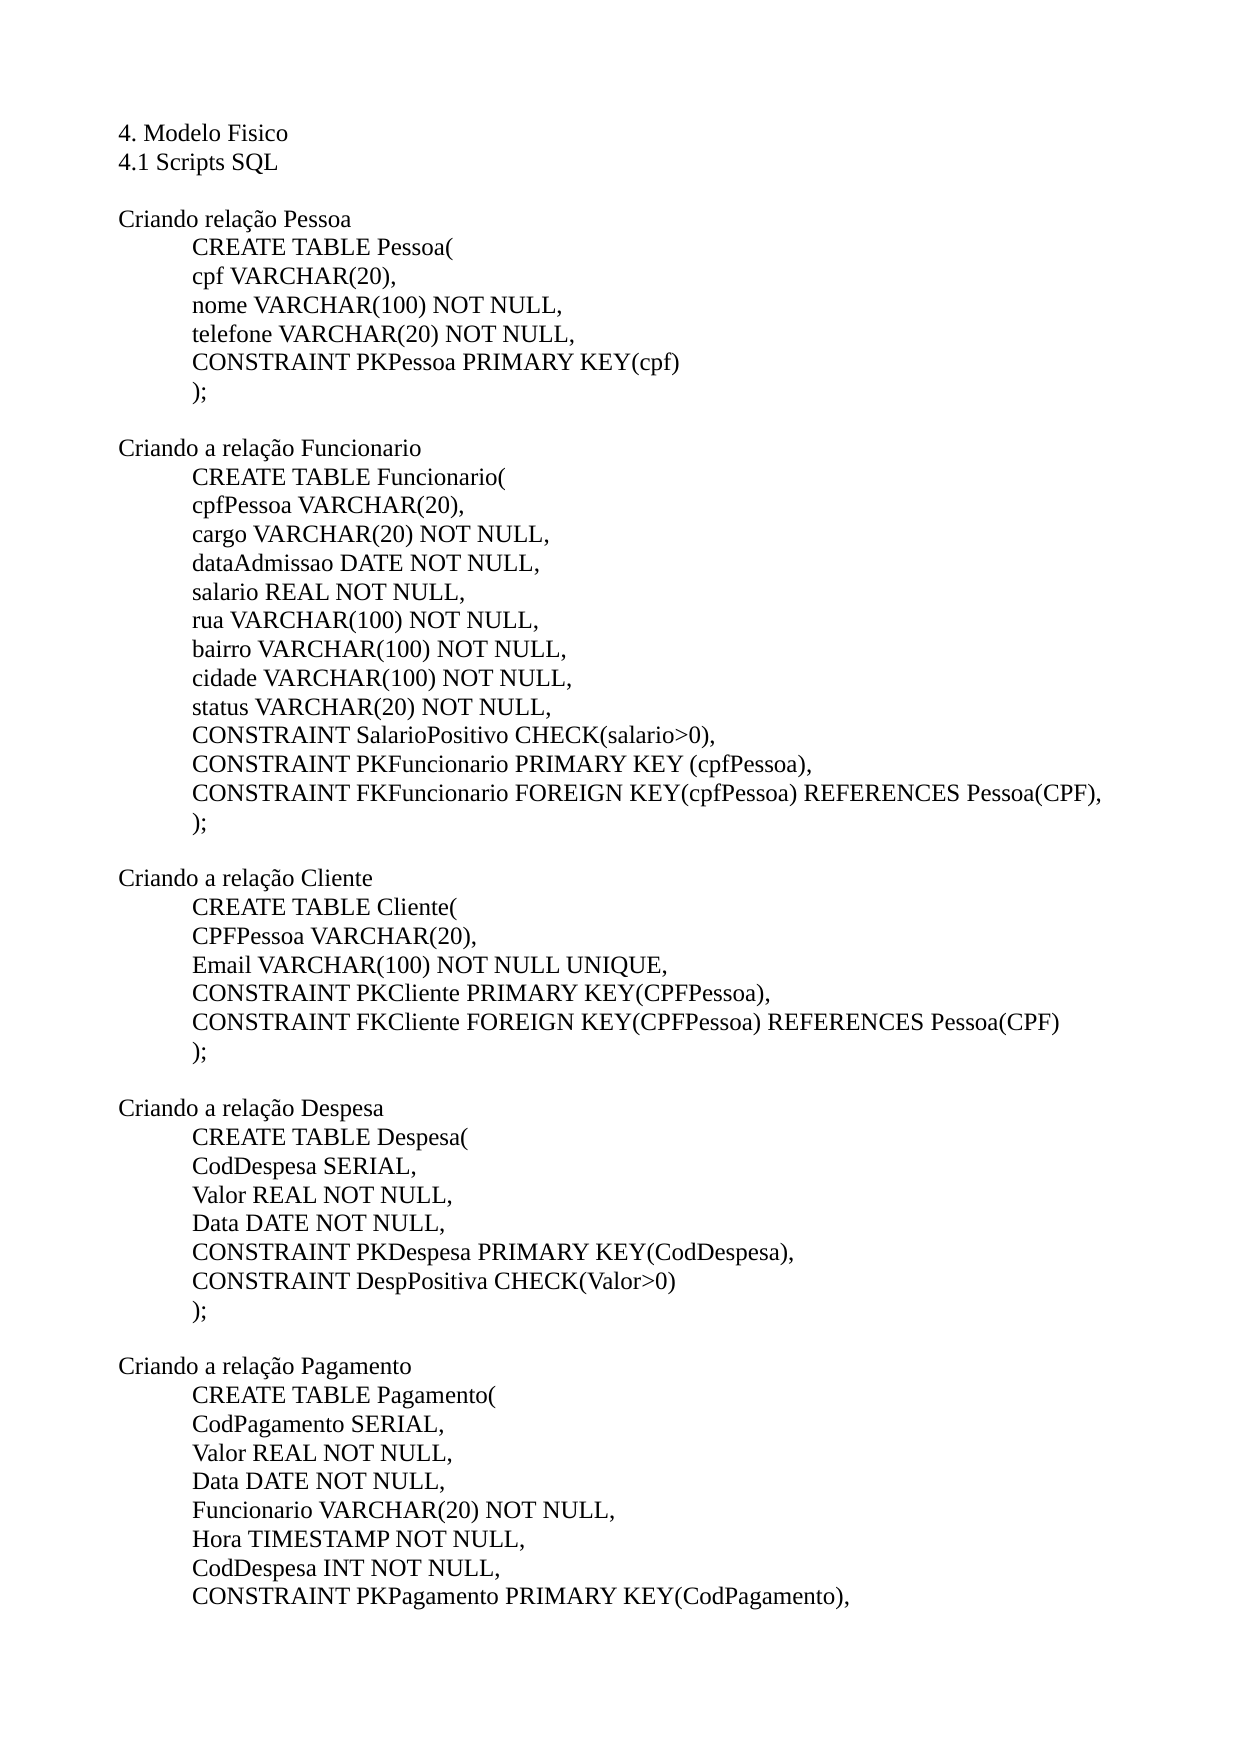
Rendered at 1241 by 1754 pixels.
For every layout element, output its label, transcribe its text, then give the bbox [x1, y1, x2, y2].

text status VARCHAR(20) NOT NULL, [118, 692, 1122, 720]
text Hora TIMESTAMP NOT NULL, [118, 1524, 1122, 1553]
text CREATE TABLE Funcionario( [118, 462, 1122, 490]
text cidade VARCHAR(100) NOT NULL, [118, 663, 1122, 692]
text nome VARCHAR(100) NOT NULL, [118, 290, 1122, 319]
text Criando relação Pessoa [118, 204, 1122, 232]
text Valor REAL NOT NULL, [118, 1180, 1122, 1208]
text CONSTRAINT FKFuncionario FOREIGN KEY(cpfPessoa) REFERENCES Pessoa(CPF), [118, 778, 1122, 807]
text rua VARCHAR(100) NOT NULL, [118, 605, 1122, 634]
text CONSTRAINT DespPositiva CHECK(Valor>0) [118, 1266, 1122, 1295]
text CPFPessoa VARCHAR(20), [118, 921, 1122, 950]
text Valor REAL NOT NULL, [118, 1438, 1122, 1466]
text CONSTRAINT PKFuncionario PRIMARY KEY (cpfPessoa), [118, 749, 1122, 778]
text Criando a relação Despesa [118, 1093, 1122, 1122]
text CONSTRAINT PKDespesa PRIMARY KEY(CodDespesa), [118, 1237, 1122, 1266]
text Criando a relação Pagamento [118, 1351, 1122, 1380]
text cargo VARCHAR(20) NOT NULL, [118, 519, 1122, 548]
text Data DATE NOT NULL, [118, 1208, 1122, 1237]
text salario REAL NOT NULL, [118, 577, 1122, 605]
text dataAdmissao DATE NOT NULL, [118, 548, 1122, 577]
text ); [118, 807, 1122, 835]
text cpfPessoa VARCHAR(20), [118, 490, 1122, 519]
text ); [118, 1295, 1122, 1323]
text Data DATE NOT NULL, [118, 1466, 1122, 1495]
text telefone VARCHAR(20) NOT NULL, [118, 319, 1122, 347]
text CREATE TABLE Cliente( [118, 892, 1122, 921]
text ); [118, 376, 1122, 405]
text Email VARCHAR(100) NOT NULL UNIQUE, [118, 950, 1122, 978]
text 4.1 Scripts SQL [118, 147, 1122, 176]
text CONSTRAINT PKPessoa PRIMARY KEY(cpf) [118, 347, 1122, 376]
text CREATE TABLE Pagamento( [118, 1380, 1122, 1409]
text CodDespesa INT NOT NULL, [118, 1553, 1122, 1581]
text CREATE TABLE Despesa( [118, 1122, 1122, 1151]
text CONSTRAINT SalarioPositivo CHECK(salario>0), [118, 720, 1122, 749]
text ); [118, 1036, 1122, 1065]
text Criando a relação Funcionario [118, 433, 1122, 462]
text CONSTRAINT PKCliente PRIMARY KEY(CPFPessoa), [118, 978, 1122, 1007]
text CREATE TABLE Pessoa( [118, 232, 1122, 261]
text Criando a relação Cliente [118, 863, 1122, 892]
text CONSTRAINT PKPagamento PRIMARY KEY(CodPagamento), [118, 1581, 1122, 1610]
text bairro VARCHAR(100) NOT NULL, [118, 634, 1122, 663]
text CONSTRAINT FKCliente FOREIGN KEY(CPFPessoa) REFERENCES Pessoa(CPF) [118, 1007, 1122, 1036]
text CodPagamento SERIAL, [118, 1409, 1122, 1438]
text 4. Modelo Fisico [118, 118, 1122, 147]
text Funcionario VARCHAR(20) NOT NULL, [118, 1495, 1122, 1524]
text CodDespesa SERIAL, [118, 1151, 1122, 1180]
text cpf VARCHAR(20), [118, 261, 1122, 290]
